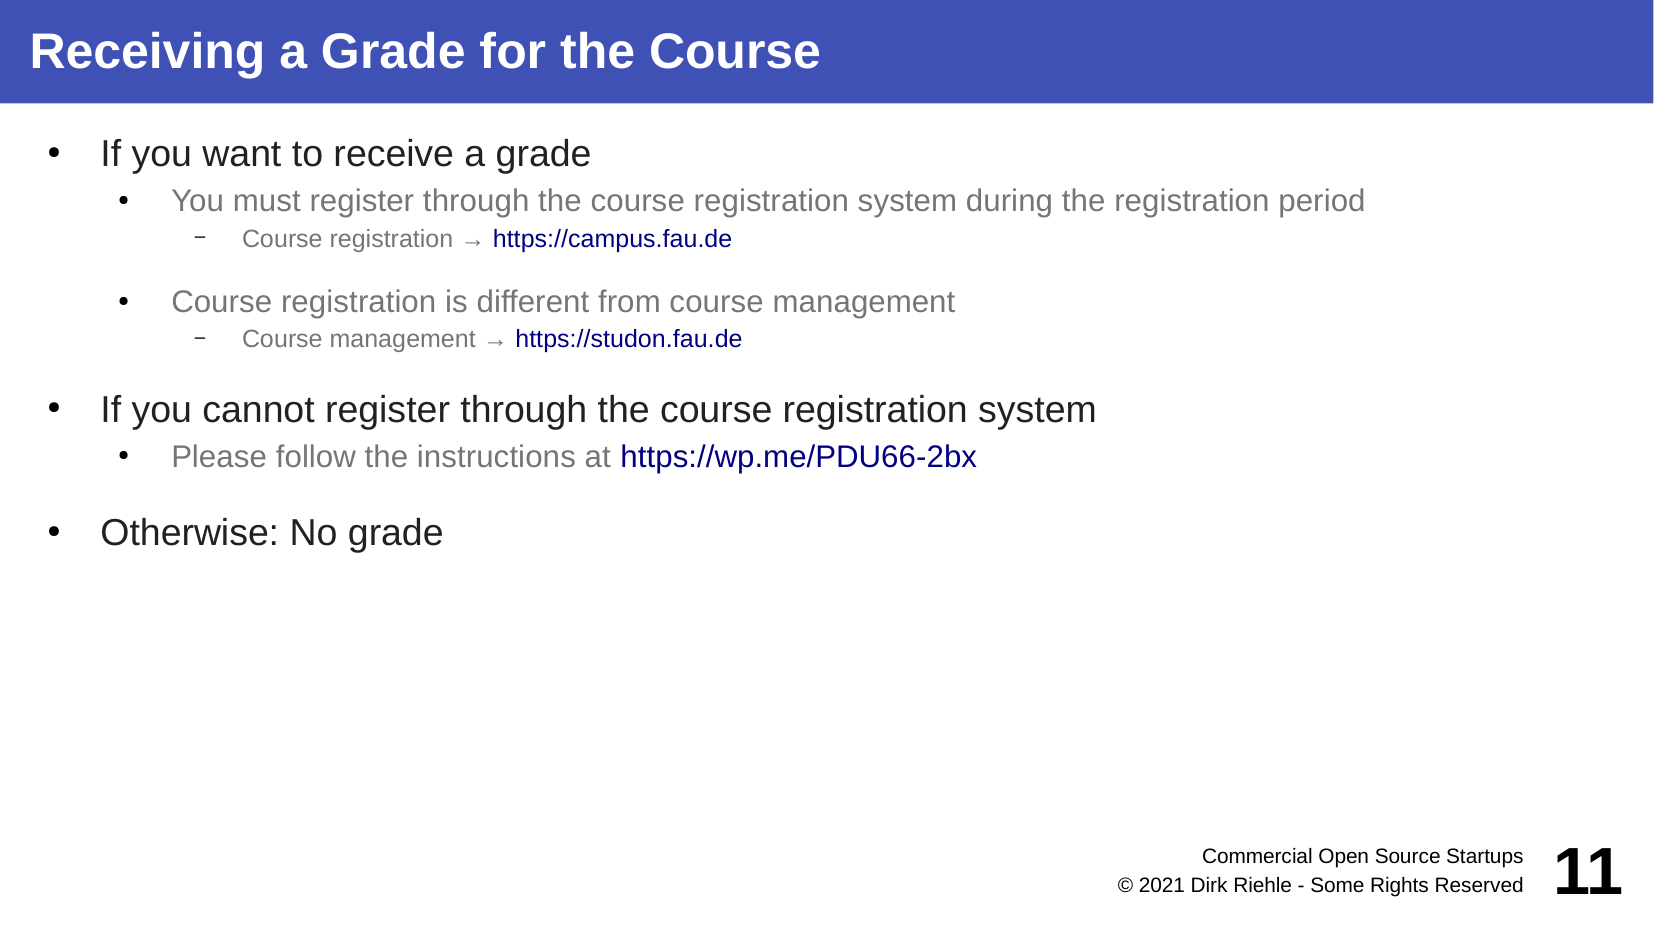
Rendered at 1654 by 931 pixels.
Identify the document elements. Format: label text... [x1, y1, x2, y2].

title Receiving a Grade for the Course [0, 0, 1654, 104]
list If you want to receive a grade You must register through the course registration system during the registration period Course registration → https://campus.fau.de Course registration is different from course management Course management → https://studon.fau.de If you cannot register through the course registration system Please follow the instructions at https://wp.me/PDU66-2bx Otherwise: No grade [29, 132, 1625, 813]
